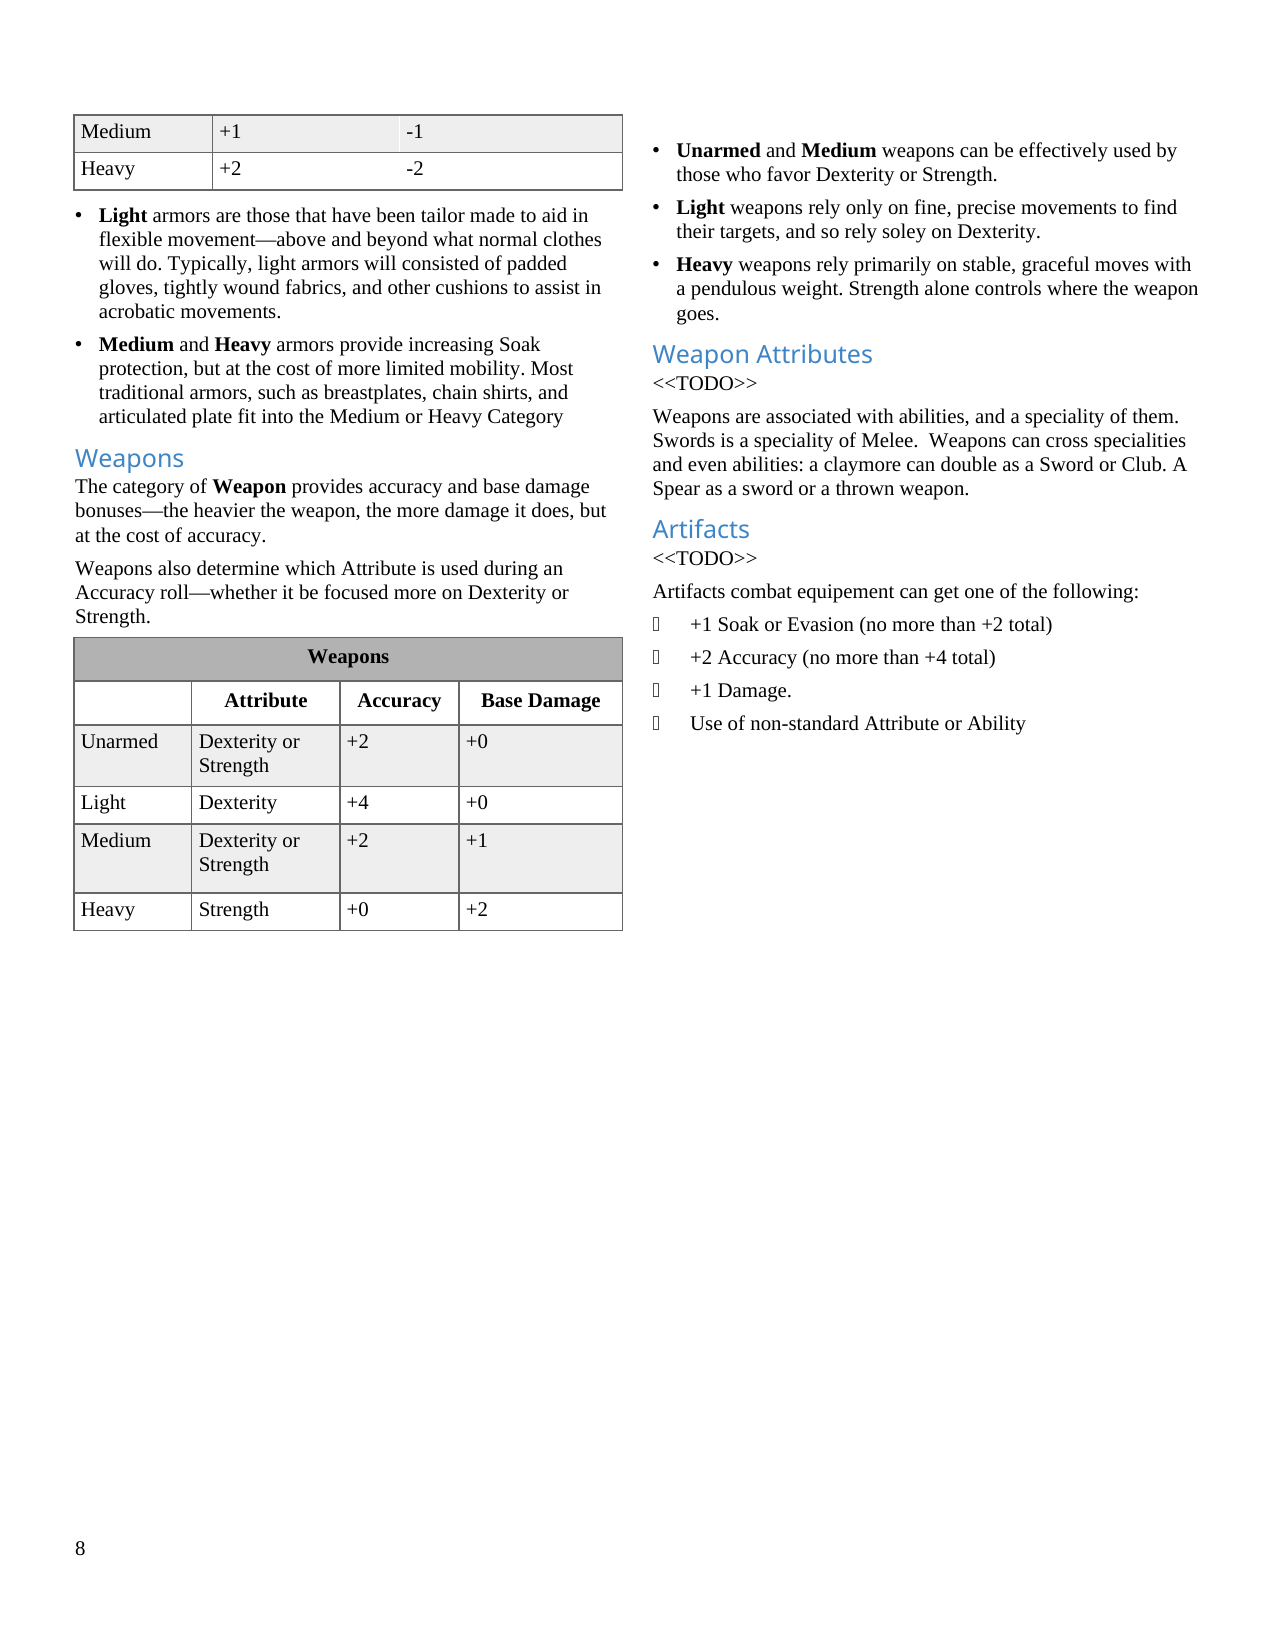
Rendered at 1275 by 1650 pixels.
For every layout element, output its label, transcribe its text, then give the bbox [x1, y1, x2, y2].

table_cell +0 [341, 894, 458, 930]
list +1 Soak or Evasion (no more than +2 total) [652, 612, 1200, 636]
table_cell +1 [460, 825, 622, 892]
table_cell Strength [192, 894, 339, 930]
table_header Weapons [75, 638, 622, 680]
text The category of Weapon provides accuracy and base damage bonuses—the heavier the weapon, the more damage it does, but at the cost of accuracy. [75, 474, 622, 547]
table_cell Light [75, 787, 191, 823]
table_cell Dexterity or Strength [192, 825, 339, 892]
table_cell Unarmed [75, 726, 191, 786]
table_cell Base Damage [460, 682, 622, 724]
text Weapons also determine which Attribute is used during an Accuracy roll—whether it be focused more on Dexterity or Strength. [75, 556, 622, 628]
table_cell Attribute [192, 682, 339, 724]
table_cell +2 [460, 894, 622, 930]
table_cell -1 [400, 116, 622, 152]
table_cell Dexterity [192, 787, 339, 823]
table_cell +0 [460, 787, 622, 823]
text Weapons are associated with abilities, and a speciality of them. Swords is a speciality of Melee. Weapons can cross specialities and even abilities: a claymore can double as a Sword or Club. A Spear as a sword or a thrown weapon. [652, 403, 1200, 500]
subtitle Weapon Attributes [652, 336, 1200, 371]
table_cell +2 [341, 726, 458, 786]
table_cell Accuracy [341, 682, 458, 724]
table_cell +2 [213, 153, 399, 189]
text <<TODO>> [652, 371, 1200, 394]
table_cell Medium [75, 825, 191, 892]
subtitle Weapons [75, 440, 622, 474]
list Heavy weapons rely primarily on stable, graceful moves with a pendulous weight. Strength alone controls where the weapon goes. [652, 252, 1200, 324]
table_cell Heavy [75, 153, 212, 189]
list Medium and Heavy armors provide increasing Soak protection, but at the cost of more limited mobility. Most traditional armors, such as breastplates, chain shirts, and articulated plate fit into the Medium or Heavy Category [75, 332, 622, 428]
table_cell [75, 682, 191, 724]
table_cell Heavy [75, 894, 191, 930]
list Light weapons rely only on fine, precise movements to find their targets, and so rely soley on Dexterity. [652, 195, 1200, 243]
table_cell -2 [400, 153, 622, 189]
table_cell Dexterity or Strength [192, 726, 339, 786]
list Use of non-standard Attribute or Ability [652, 711, 1200, 735]
table_cell +4 [341, 787, 458, 823]
text <<TODO>> [652, 546, 1200, 570]
list +2 Accuracy (no more than +4 total) [652, 645, 1200, 669]
text Artifacts combat equipement can get one of the following: [652, 579, 1200, 603]
table_cell Medium [75, 116, 212, 152]
table_cell +1 [213, 116, 399, 152]
list Unarmed and Medium weapons can be effectively used by those who favor Dexterity or Strength. [652, 138, 1200, 186]
list +1 Damage. [652, 678, 1200, 702]
list Light armors are those that have been tailor made to aid in flexible movement—above and beyond what normal clothes will do. Typically, light armors will consisted of padded gloves, tightly wound fabrics, and other cushions to assist in acrobatic movements. [75, 203, 622, 323]
table_cell +2 [341, 825, 458, 892]
table_cell +0 [460, 726, 622, 786]
subtitle Artifacts [652, 512, 1200, 546]
